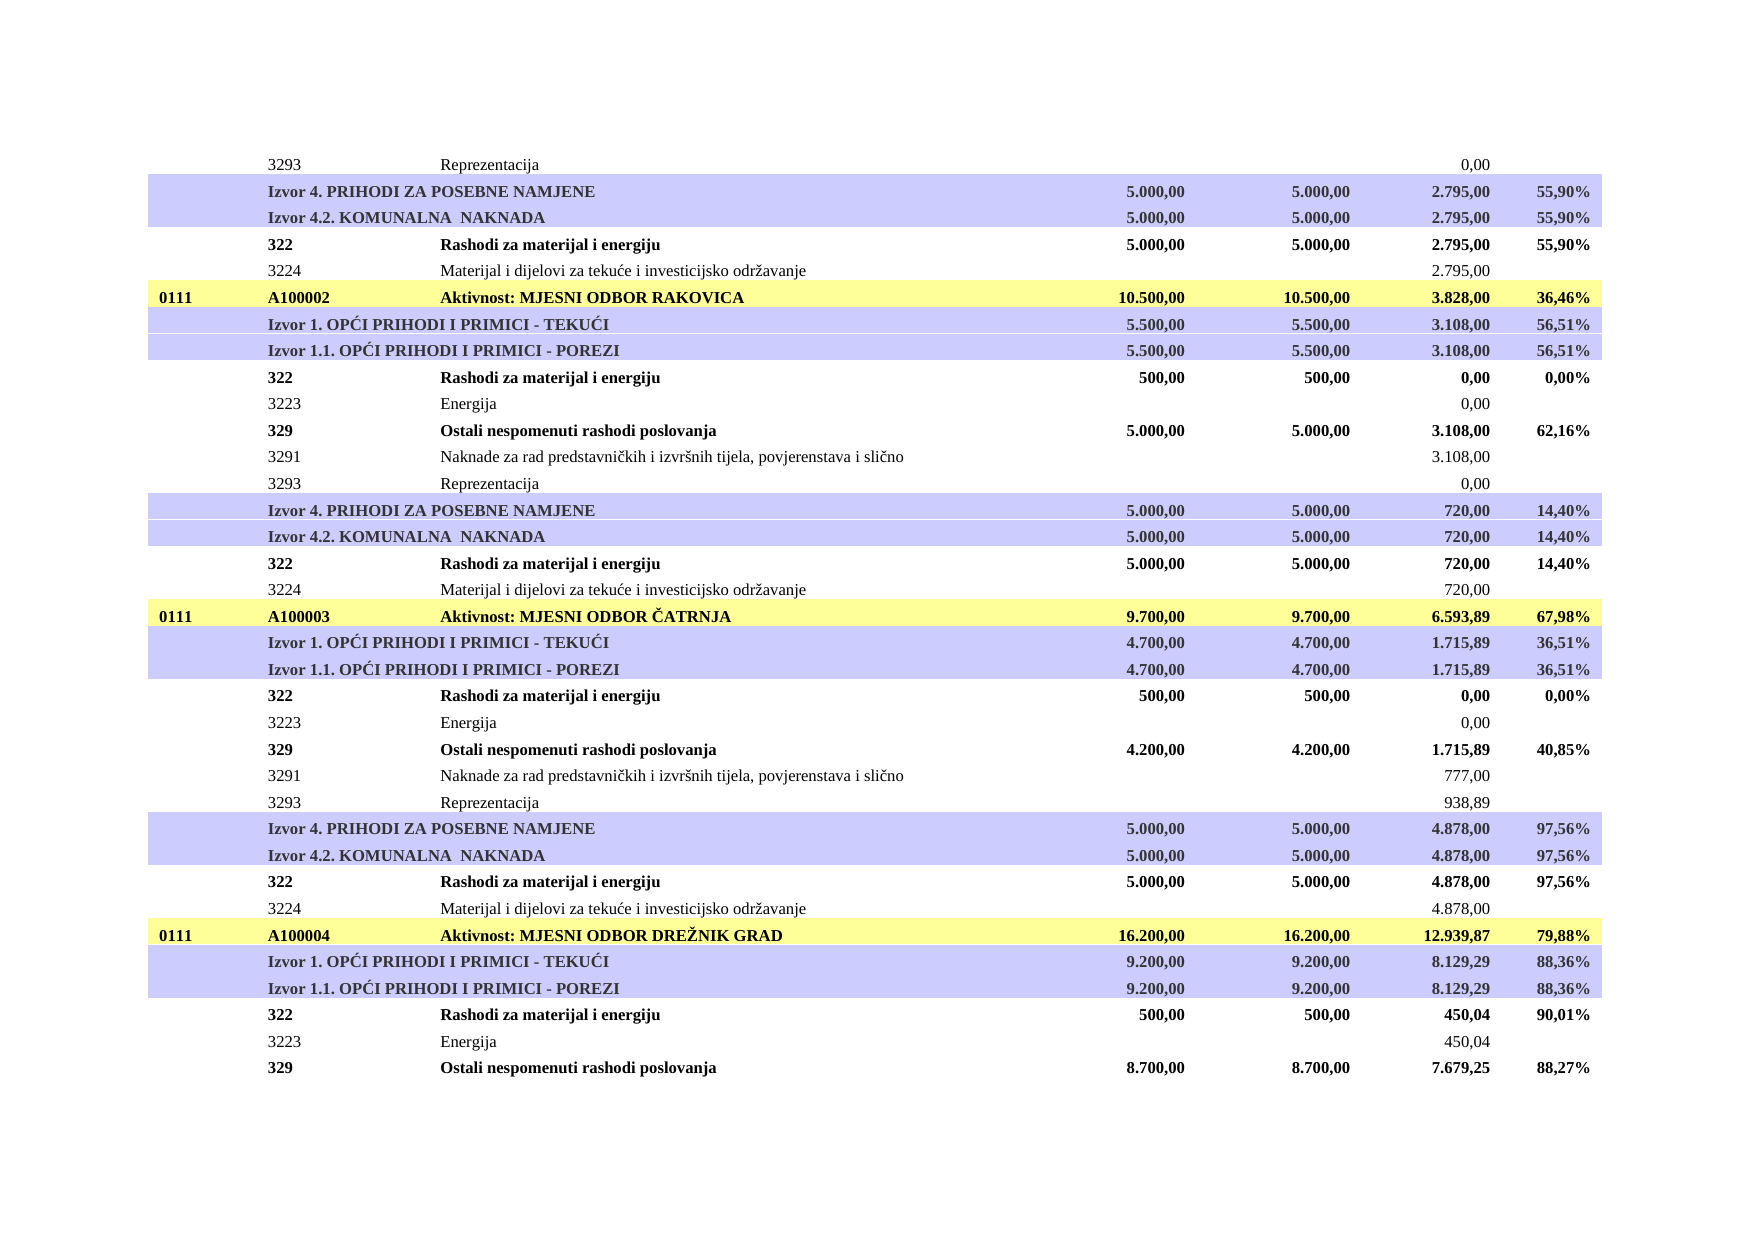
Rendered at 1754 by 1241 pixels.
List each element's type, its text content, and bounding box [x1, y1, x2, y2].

table_cell [148, 705, 256, 732]
table_cell 8.129,29 [1361, 971, 1501, 998]
table_cell 450,04 [1361, 998, 1501, 1024]
table_cell 36,51% [1501, 626, 1602, 652]
table_cell 329 [256, 732, 429, 758]
table_cell 4.878,00 [1361, 838, 1501, 865]
table_cell [1048, 254, 1196, 280]
table_cell [148, 387, 256, 413]
table_cell [1196, 759, 1361, 785]
table_cell 0111 [148, 918, 256, 944]
table_cell [1048, 466, 1196, 493]
table_cell 16.200,00 [1196, 918, 1361, 944]
table_cell 5.000,00 [1048, 520, 1196, 546]
table_cell 5.000,00 [1196, 413, 1361, 440]
table_cell 5.000,00 [1048, 413, 1196, 440]
table_cell 55,90% [1501, 201, 1602, 227]
table_cell 500,00 [1048, 998, 1196, 1024]
table_cell 4.200,00 [1196, 732, 1361, 758]
table_cell 3.108,00 [1361, 334, 1501, 360]
table_cell 329 [256, 1051, 429, 1077]
table_cell Izvor 1. OPĆI PRIHODI I PRIMICI - TEKUĆI [256, 626, 1048, 652]
table_cell [148, 1024, 256, 1051]
table_cell 40,85% [1501, 732, 1602, 758]
table_cell 4.700,00 [1196, 652, 1361, 679]
table_cell Naknade za rad predstavničkih i izvršnih tijela, povjerenstava i slično [429, 759, 1048, 785]
table_cell 3293 [256, 466, 429, 493]
table_cell 6.593,89 [1361, 599, 1501, 626]
table_cell 3224 [256, 573, 429, 599]
table_cell 5.000,00 [1196, 201, 1361, 227]
table_cell 3223 [256, 1024, 429, 1051]
table_cell Rashodi za materijal i energiju [429, 998, 1048, 1024]
table_cell [148, 759, 256, 785]
table_cell 2.795,00 [1361, 254, 1501, 280]
table_cell 450,04 [1361, 1024, 1501, 1051]
table_cell 8.129,29 [1361, 945, 1501, 971]
table_cell 500,00 [1048, 360, 1196, 387]
table_cell 0,00 [1361, 466, 1501, 493]
table_cell 720,00 [1361, 573, 1501, 599]
table_cell [148, 440, 256, 466]
table_cell [1196, 705, 1361, 732]
table_cell Rashodi za materijal i energiju [429, 227, 1048, 254]
table_cell A100004 [256, 918, 429, 944]
table_cell Izvor 4.2. KOMUNALNA NAKNADA [256, 520, 1048, 546]
table_cell 500,00 [1196, 998, 1361, 1024]
table_cell 0,00 [1361, 387, 1501, 413]
table_cell [1501, 891, 1602, 918]
table_cell Materijal i dijelovi za tekuće i investicijsko održavanje [429, 891, 1048, 918]
table_cell Materijal i dijelovi za tekuće i investicijsko održavanje [429, 254, 1048, 280]
table_cell 3293 [256, 785, 429, 812]
table_cell [1196, 440, 1361, 466]
table_cell [1048, 148, 1196, 174]
table_cell [1501, 1024, 1602, 1051]
table_cell 720,00 [1361, 493, 1501, 519]
table_cell 8.700,00 [1196, 1051, 1361, 1077]
table_cell A100003 [256, 599, 429, 626]
table_cell 5.000,00 [1048, 865, 1196, 891]
table_cell [148, 652, 256, 679]
table_cell [148, 679, 256, 705]
table_cell [1196, 466, 1361, 493]
table_cell 3224 [256, 254, 429, 280]
table_cell 14,40% [1501, 493, 1602, 519]
table_cell [148, 891, 256, 918]
table_cell 3224 [256, 891, 429, 918]
table_cell Aktivnost: MJESNI ODBOR RAKOVICA [429, 280, 1048, 307]
table_cell 5.500,00 [1196, 307, 1361, 333]
table_cell 2.795,00 [1361, 227, 1501, 254]
table_cell [1501, 466, 1602, 493]
table_cell [1048, 573, 1196, 599]
table_cell 67,98% [1501, 599, 1602, 626]
table_cell 5.000,00 [1196, 227, 1361, 254]
table_cell [1048, 705, 1196, 732]
table_cell [1501, 148, 1602, 174]
table_cell 4.200,00 [1048, 732, 1196, 758]
table_cell 5.000,00 [1196, 546, 1361, 573]
table_cell A100002 [256, 280, 429, 307]
table_cell 938,89 [1361, 785, 1501, 812]
table_cell [1501, 573, 1602, 599]
table_cell 3.108,00 [1361, 307, 1501, 333]
table_cell Materijal i dijelovi za tekuće i investicijsko održavanje [429, 573, 1048, 599]
table_cell 5.000,00 [1048, 812, 1196, 838]
table_cell Energija [429, 387, 1048, 413]
table_cell [1196, 254, 1361, 280]
table_cell Izvor 1.1. OPĆI PRIHODI I PRIMICI - POREZI [256, 652, 1048, 679]
table_cell 3291 [256, 440, 429, 466]
table_cell [148, 520, 256, 546]
table_cell [148, 201, 256, 227]
table_cell 5.000,00 [1196, 838, 1361, 865]
table_cell 4.700,00 [1196, 626, 1361, 652]
table_cell [1501, 705, 1602, 732]
table_cell 88,36% [1501, 945, 1602, 971]
table_cell 4.878,00 [1361, 891, 1501, 918]
table_cell 36,51% [1501, 652, 1602, 679]
table_cell [1048, 891, 1196, 918]
table_cell 1.715,89 [1361, 732, 1501, 758]
table_cell [148, 546, 256, 573]
table_cell [1501, 759, 1602, 785]
table_cell 97,56% [1501, 865, 1602, 891]
table_cell 5.000,00 [1196, 493, 1361, 519]
table_cell 777,00 [1361, 759, 1501, 785]
table_cell 322 [256, 360, 429, 387]
table_cell 9.200,00 [1048, 945, 1196, 971]
table_cell 3291 [256, 759, 429, 785]
table_cell 3223 [256, 705, 429, 732]
table_cell [1501, 254, 1602, 280]
table_cell 5.500,00 [1048, 307, 1196, 333]
table_cell Izvor 4.2. KOMUNALNA NAKNADA [256, 838, 1048, 865]
table_cell [148, 945, 256, 971]
table_cell 97,56% [1501, 838, 1602, 865]
table_cell 0,00% [1501, 679, 1602, 705]
table_cell 5.000,00 [1048, 546, 1196, 573]
table_cell [148, 998, 256, 1024]
table_cell [1048, 785, 1196, 812]
table_cell Rashodi za materijal i energiju [429, 679, 1048, 705]
table_cell [1196, 573, 1361, 599]
table_cell 0,00 [1361, 148, 1501, 174]
table_cell 5.000,00 [1048, 838, 1196, 865]
table_cell 1.715,89 [1361, 626, 1501, 652]
table_cell 322 [256, 546, 429, 573]
table_cell [1501, 440, 1602, 466]
table_cell 8.700,00 [1048, 1051, 1196, 1077]
table_cell [148, 148, 256, 174]
table_cell [1196, 1024, 1361, 1051]
table_cell 3223 [256, 387, 429, 413]
table_cell 88,27% [1501, 1051, 1602, 1077]
table_cell [1196, 785, 1361, 812]
table_cell [148, 466, 256, 493]
table_cell 5.000,00 [1196, 520, 1361, 546]
table_cell 5.000,00 [1196, 174, 1361, 201]
table_cell Ostali nespomenuti rashodi poslovanja [429, 413, 1048, 440]
table_cell [1196, 891, 1361, 918]
table_cell 322 [256, 865, 429, 891]
table_cell 5.000,00 [1048, 227, 1196, 254]
table_cell [148, 626, 256, 652]
table_cell 88,36% [1501, 971, 1602, 998]
table_cell 0,00 [1361, 679, 1501, 705]
table_cell 720,00 [1361, 520, 1501, 546]
table_cell 55,90% [1501, 174, 1602, 201]
table_cell Rashodi za materijal i energiju [429, 865, 1048, 891]
table_cell [148, 812, 256, 838]
table_cell 0111 [148, 599, 256, 626]
table_cell 5.500,00 [1196, 334, 1361, 360]
table_cell [148, 732, 256, 758]
table_cell [148, 785, 256, 812]
table_cell [148, 573, 256, 599]
table_cell Ostali nespomenuti rashodi poslovanja [429, 1051, 1048, 1077]
table_cell 4.700,00 [1048, 626, 1196, 652]
table_cell Rashodi za materijal i energiju [429, 546, 1048, 573]
table_cell Izvor 1. OPĆI PRIHODI I PRIMICI - TEKUĆI [256, 307, 1048, 333]
table_cell 4.878,00 [1361, 865, 1501, 891]
table_cell 10.500,00 [1048, 280, 1196, 307]
table_cell Izvor 4. PRIHODI ZA POSEBNE NAMJENE [256, 493, 1048, 519]
table_cell [148, 865, 256, 891]
table_cell 5.000,00 [1196, 865, 1361, 891]
table_cell 7.679,25 [1361, 1051, 1501, 1077]
table_cell 79,88% [1501, 918, 1602, 944]
table_cell 14,40% [1501, 546, 1602, 573]
table_cell 500,00 [1196, 360, 1361, 387]
table_cell [1501, 387, 1602, 413]
table_cell Izvor 4. PRIHODI ZA POSEBNE NAMJENE [256, 174, 1048, 201]
table_cell 4.878,00 [1361, 812, 1501, 838]
table_cell Izvor 4. PRIHODI ZA POSEBNE NAMJENE [256, 812, 1048, 838]
table_cell 5.000,00 [1048, 174, 1196, 201]
table_cell Rashodi za materijal i energiju [429, 360, 1048, 387]
table_cell 36,46% [1501, 280, 1602, 307]
table_cell 0,00% [1501, 360, 1602, 387]
table_cell [1048, 440, 1196, 466]
table_cell Reprezentacija [429, 466, 1048, 493]
table_cell [148, 227, 256, 254]
table_cell 5.000,00 [1048, 493, 1196, 519]
table_cell 1.715,89 [1361, 652, 1501, 679]
table_cell Izvor 1.1. OPĆI PRIHODI I PRIMICI - POREZI [256, 971, 1048, 998]
table_cell Izvor 1. OPĆI PRIHODI I PRIMICI - TEKUĆI [256, 945, 1048, 971]
table_cell [148, 971, 256, 998]
table_cell Energija [429, 705, 1048, 732]
table_cell 0111 [148, 280, 256, 307]
table_cell 0,00 [1361, 360, 1501, 387]
table_cell 329 [256, 413, 429, 440]
table_cell [148, 838, 256, 865]
table_cell 4.700,00 [1048, 652, 1196, 679]
table_cell [148, 493, 256, 519]
table_cell [1196, 387, 1361, 413]
table_cell 5.500,00 [1048, 334, 1196, 360]
table_cell [148, 1051, 256, 1077]
table_cell [148, 307, 256, 333]
table_cell 9.700,00 [1048, 599, 1196, 626]
table_cell 90,01% [1501, 998, 1602, 1024]
table_cell [1501, 785, 1602, 812]
table_cell Naknade za rad predstavničkih i izvršnih tijela, povjerenstava i slično [429, 440, 1048, 466]
table_cell 322 [256, 679, 429, 705]
table_cell 3.108,00 [1361, 440, 1501, 466]
table_cell Aktivnost: MJESNI ODBOR ČATRNJA [429, 599, 1048, 626]
table_cell 14,40% [1501, 520, 1602, 546]
table_cell 322 [256, 998, 429, 1024]
table_cell Reprezentacija [429, 785, 1048, 812]
table_cell [148, 360, 256, 387]
table_cell Ostali nespomenuti rashodi poslovanja [429, 732, 1048, 758]
table_cell 16.200,00 [1048, 918, 1196, 944]
table_cell [1048, 387, 1196, 413]
table_cell 5.000,00 [1196, 812, 1361, 838]
table_cell 9.200,00 [1196, 971, 1361, 998]
table_cell [148, 334, 256, 360]
table_cell [1048, 1024, 1196, 1051]
table_cell 720,00 [1361, 546, 1501, 573]
table_cell 12.939,87 [1361, 918, 1501, 944]
table_cell 322 [256, 227, 429, 254]
table_cell 500,00 [1048, 679, 1196, 705]
table_cell Aktivnost: MJESNI ODBOR DREŽNIK GRAD [429, 918, 1048, 944]
table_cell 3293 [256, 148, 429, 174]
table_cell [148, 174, 256, 201]
table_cell [1048, 759, 1196, 785]
table_cell 56,51% [1501, 307, 1602, 333]
table_cell 9.200,00 [1196, 945, 1361, 971]
table_cell 3.108,00 [1361, 413, 1501, 440]
table_cell 56,51% [1501, 334, 1602, 360]
table_cell 5.000,00 [1048, 201, 1196, 227]
table_cell [148, 254, 256, 280]
table_cell [1196, 148, 1361, 174]
table_cell 97,56% [1501, 812, 1602, 838]
table_cell 3.828,00 [1361, 280, 1501, 307]
table_cell 9.700,00 [1196, 599, 1361, 626]
table_cell Izvor 4.2. KOMUNALNA NAKNADA [256, 201, 1048, 227]
table_cell 10.500,00 [1196, 280, 1361, 307]
table_cell Reprezentacija [429, 148, 1048, 174]
table_cell Izvor 1.1. OPĆI PRIHODI I PRIMICI - POREZI [256, 334, 1048, 360]
table_cell 500,00 [1196, 679, 1361, 705]
table_cell 9.200,00 [1048, 971, 1196, 998]
table_cell 2.795,00 [1361, 201, 1501, 227]
table_cell 62,16% [1501, 413, 1602, 440]
table_cell 0,00 [1361, 705, 1501, 732]
table_cell 2.795,00 [1361, 174, 1501, 201]
table_cell Energija [429, 1024, 1048, 1051]
table_cell 55,90% [1501, 227, 1602, 254]
table_cell [148, 413, 256, 440]
